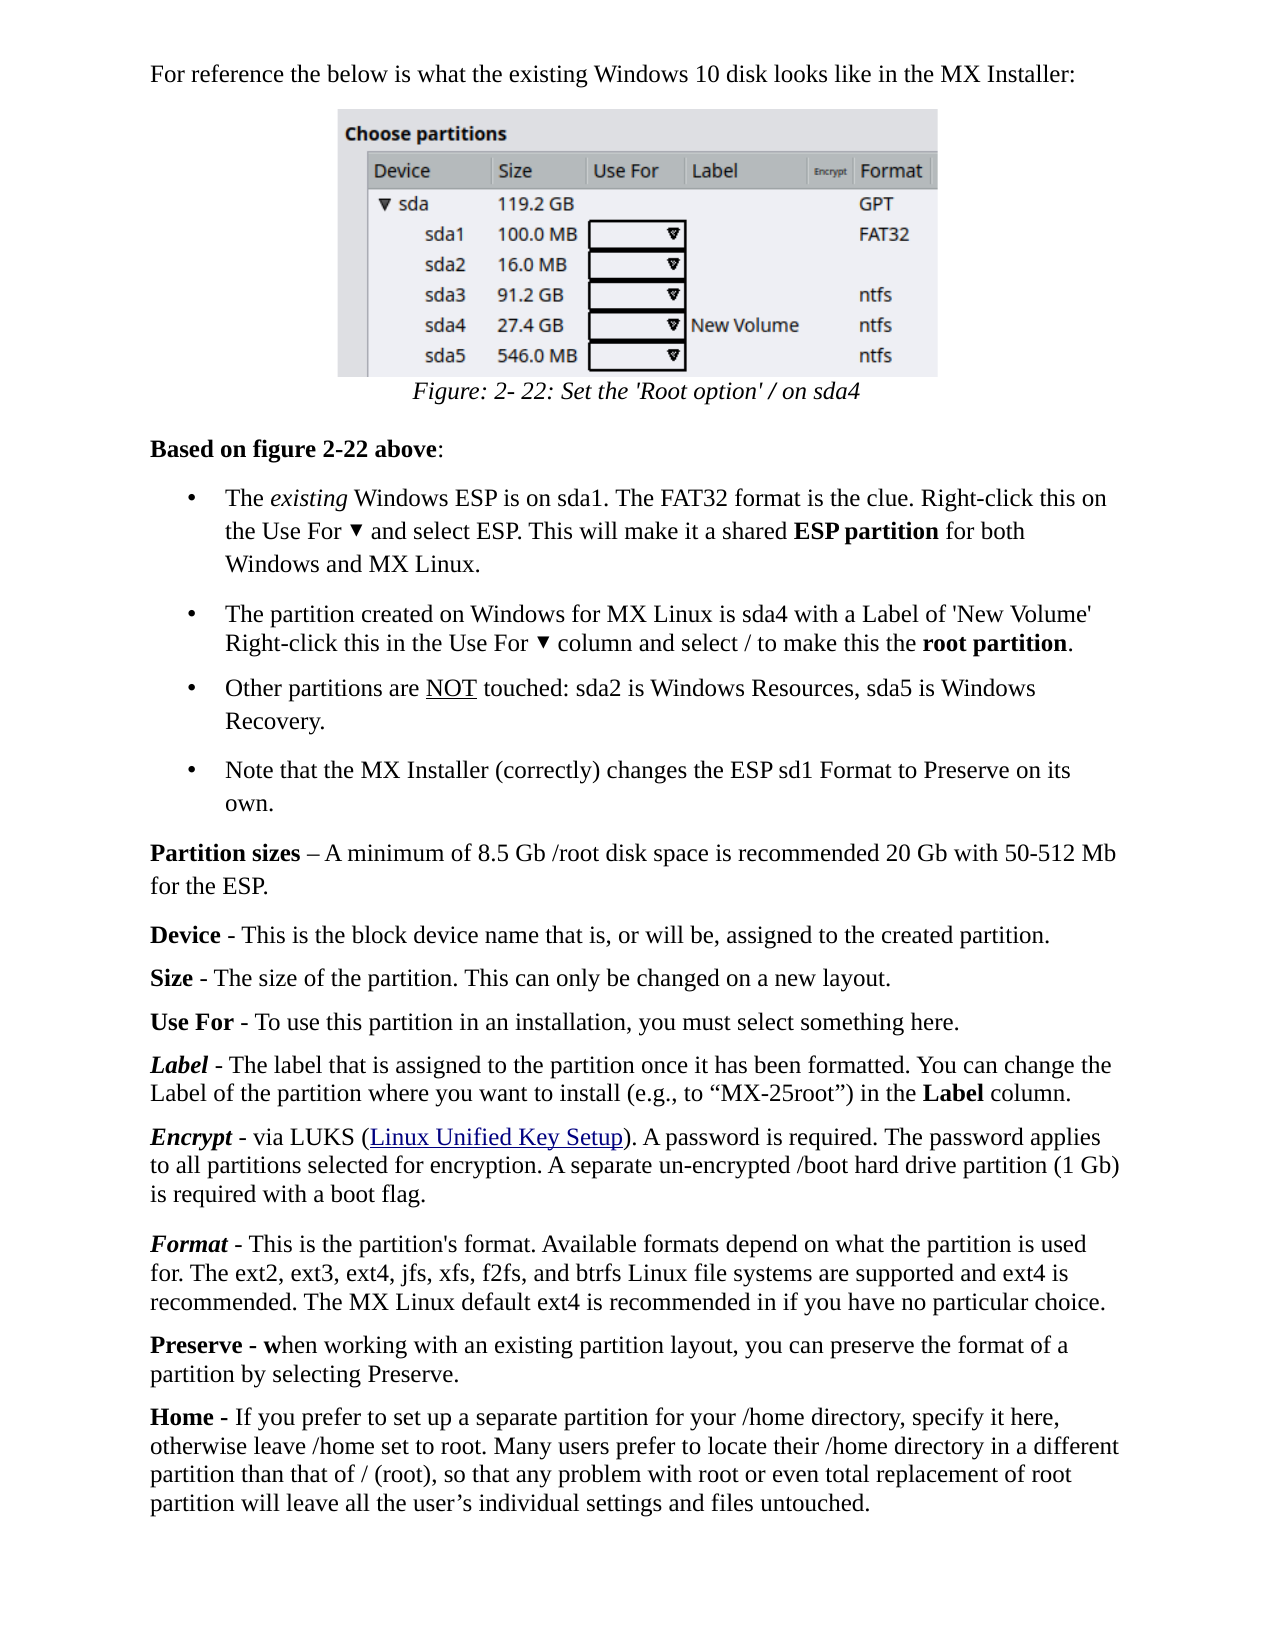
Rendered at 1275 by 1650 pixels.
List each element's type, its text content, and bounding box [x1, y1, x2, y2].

text Figure: 2- 22: Set the 'Root option' / on sda4 [150, 377, 1125, 405]
text Partition sizes – A minimum of 8.5 Gb /root disk space is recommended 20 Gb with 50-512 Mb for the ESP. [150, 838, 1125, 900]
text Device - This is the block device name that is, or will be, assigned to the created partition. [150, 920, 1125, 949]
list The existing Windows ESP is on sda1. The FAT32 format is the clue. Right-click this on the Use For ▾ and select ESP. This will make it a shared ESP partition for both Windows and MX Linux. [187, 483, 1125, 578]
text Home - If you prefer to set up a separate partition for your /home directory, specify it here, otherwise leave /home set to root. Many users prefer to locate their /home directory in a different partition than that of / (root), so that any problem with root or even total replacement of root partition will leave all the user’s individual settings and files untouched. [150, 1402, 1125, 1517]
text Based on figure 2-22 above: [150, 434, 1125, 463]
text Use For - To use this partition in an installation, you must select something here. [150, 1007, 1125, 1035]
text Format - This is the partition's format. Available formats depend on what the partition is used for. The ext2, ext3, ext4, jfs, xfs, f2fs, and btrfs Linux file systems are supported and ext4 is recommended. The MX Linux default ext4 is recommended in if you have no particular choice. [150, 1229, 1125, 1316]
text Preserve - when working with an existing partition layout, you can preserve the format of a partition by selecting Preserve. [150, 1330, 1125, 1388]
list Note that the MX Installer (correctly) changes the ESP sd1 Format to Preserve on its own. [187, 755, 1125, 817]
list The partition created on Windows for MX Linux is sda4 with a Label of 'New Volume' Right-click this in the Use For ▾ column and select / to make this the root partition. [187, 599, 1125, 656]
text Encrypt - via LUKS (Linux Unified Key Setup). A password is required. The password applies to all partitions selected for encryption. A separate un-encrypted /boot hard drive partition (1 Gb) is required with a boot flag. [150, 1122, 1125, 1208]
text Label - The label that is assigned to the partition once it has been formatted. You can change the Label of the partition where you want to install (e.g., to “MX-25root”) in the Label column. [150, 1050, 1125, 1107]
text For reference the below is what the existing Windows 10 disk looks like in the MX Installer: [150, 59, 1125, 88]
list Other partitions are NOT touched: sda2 is Windows Resources, sda5 is Windows Recovery. [187, 673, 1125, 735]
picture [337, 109, 938, 377]
text Size - The size of the partition. This can only be changed on a new layout. [150, 963, 1125, 992]
